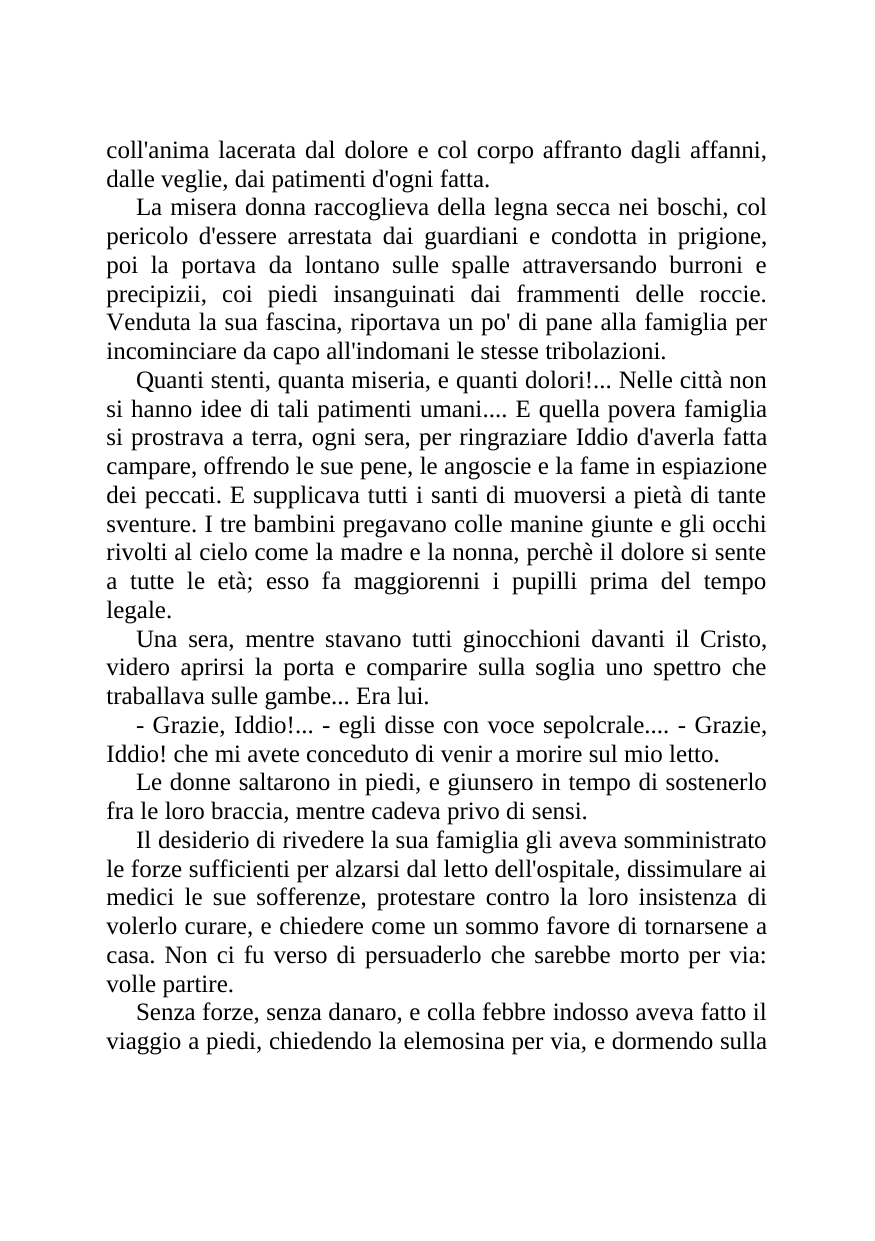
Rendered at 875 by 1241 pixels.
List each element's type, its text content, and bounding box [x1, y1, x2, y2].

text Senza forze, senza danaro, e colla febbre indosso aveva fatto il viaggio a piedi, chiedendo la elemosina per via, e dormendo sulla [106, 997, 768, 1055]
text Le donne saltarono in piedi, e giunsero in tempo di sostenerlo fra le loro braccia, mentre cadeva privo di sensi. [106, 767, 768, 825]
text coll'anima lacerata dal dolore e col corpo affranto dagli affanni, dalle veglie, dai patimenti d'ogni fatta. [106, 135, 768, 192]
text Una sera, mentre stavano tutti ginocchioni davanti il Cristo, videro aprirsi la porta e comparire sulla soglia uno spettro che traballava sulle gambe... Era lui. [106, 624, 768, 710]
text - Grazie, Iddio!... - egli disse con voce sepolcrale.... - Grazie, Iddio! che mi avete conceduto di venir a morire sul mio letto. [106, 710, 768, 767]
text Il desiderio di rivedere la sua famiglia gli aveva somministrato le forze sufficienti per alzarsi dal letto dell'ospitale, dissimulare ai medici le sue sofferenze, protestare contro la loro insistenza di volerlo curare, e chiedere come un sommo favore di tornarsene a casa. Non ci fu verso di persuaderlo che sarebbe morto per via: volle partire. [106, 825, 768, 997]
text Quanti stenti, quanta miseria, e quanti dolori!... Nelle città non si hanno idee di tali patimenti umani.... E quella povera famiglia si prostrava a terra, ogni sera, per ringraziare Iddio d'averla fatta campare, offrendo le sue pene, le angoscie e la fame in espiazione dei peccati. E supplicava tutti i santi di muoversi a pietà di tante sventure. I tre bambini pregavano colle manine giunte e gli occhi rivolti al cielo come la madre e la nonna, perchè il dolore si sente a tutte le età; esso fa maggiorenni i pupilli prima del tempo legale. [106, 365, 768, 624]
text La misera donna raccoglieva della legna secca nei boschi, col pericolo d'essere arrestata dai guardiani e condotta in prigione, poi la portava da lontano sulle spalle attraversando burroni e precipizii, coi piedi insanguinati dai frammenti delle roccie. Venduta la sua fascina, riportava un po' di pane alla famiglia per incominciare da capo all'indomani le stesse tribolazioni. [106, 192, 768, 365]
